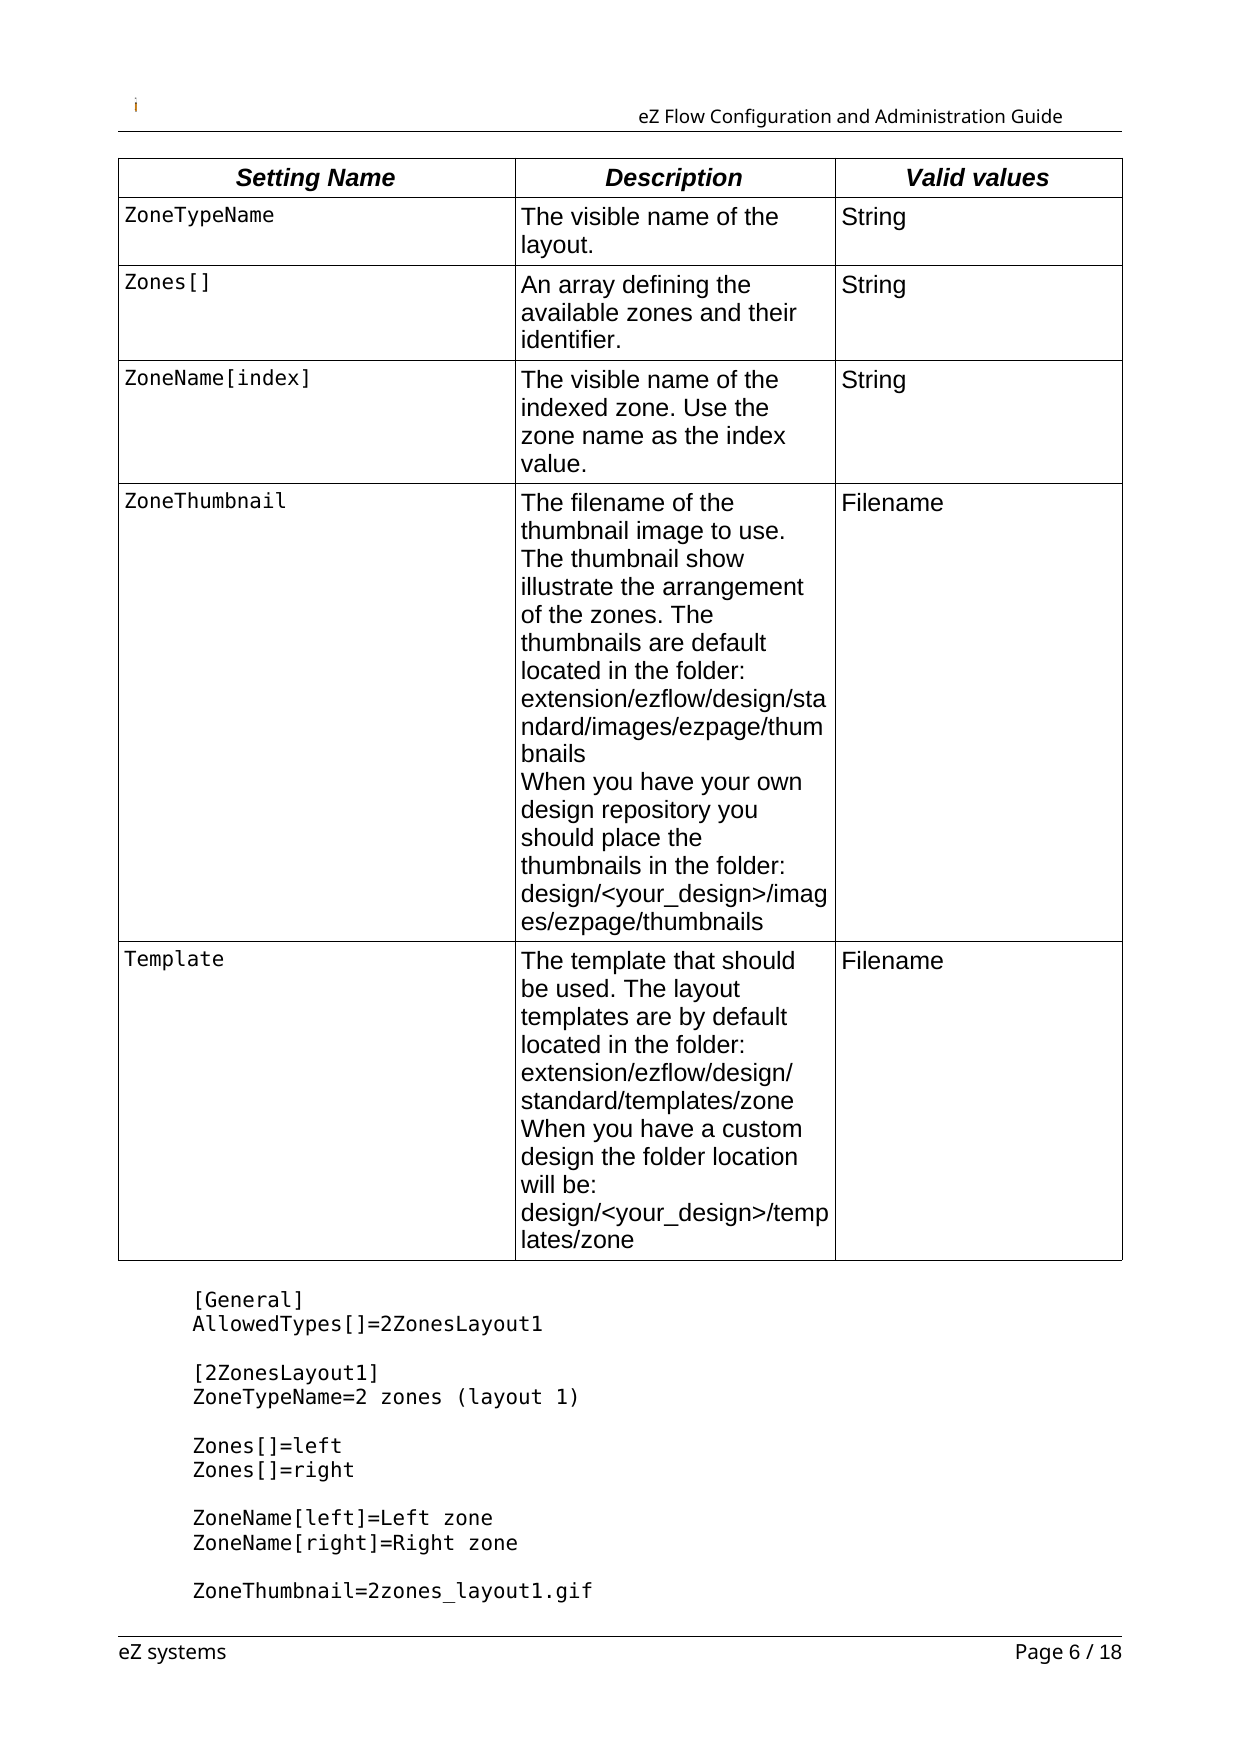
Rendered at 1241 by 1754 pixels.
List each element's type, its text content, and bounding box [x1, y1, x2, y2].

table_cell An array defining the available zones and their identifier. [516, 266, 835, 360]
text Zones[]=right [192, 1458, 1122, 1482]
text [2ZonesLayout1] [192, 1361, 1122, 1385]
text ZoneName[left]=Left zone [192, 1506, 1122, 1531]
table_cell String [836, 266, 1122, 360]
text ZoneTypeName=2 zones (layout 1) [192, 1385, 1122, 1409]
table_cell ZoneThumbnail [119, 484, 515, 941]
table_header Valid values [836, 159, 1122, 197]
text Zones[]=left [192, 1434, 1122, 1458]
table_cell The template that should be used. The layout templates are by default located in the folder: extension/ezflow/design/standard/templates/zone When you have a custom design the folder location will be: design/<your_design>/templates/zone [516, 942, 835, 1260]
table_cell Filename [836, 484, 1122, 941]
table_cell String [836, 361, 1122, 483]
text ZoneName[right]=Right zone [192, 1531, 1122, 1555]
table_cell Template [119, 942, 515, 1260]
text AllowedTypes[]=2ZonesLayout1 [192, 1312, 1122, 1337]
table_cell ZoneName[index] [119, 361, 515, 483]
table_cell Zones[] [119, 266, 515, 360]
table_cell Filename [836, 942, 1122, 1260]
table_cell String [836, 198, 1122, 264]
table_cell The filename of the thumbnail image to use. The thumbnail show illustrate the arrangement of the zones. The thumbnails are default located in the folder: extension/ezflow/design/standard/images/ezpage/thumbnails When you have your own design repository you should place the thumbnails in the folder: design/<your_design>/images/ezpage/thumbnails [516, 484, 835, 941]
table_header Description [516, 159, 835, 197]
text ZoneThumbnail=2zones_layout1.gif [192, 1579, 1122, 1603]
table_cell The visible name of the indexed zone. Use the zone name as the index value. [516, 361, 835, 483]
table_header Setting Name [119, 159, 515, 197]
text [General] [192, 1288, 1122, 1312]
table_cell The visible name of the layout. [516, 198, 835, 264]
table_cell ZoneTypeName [119, 198, 515, 264]
